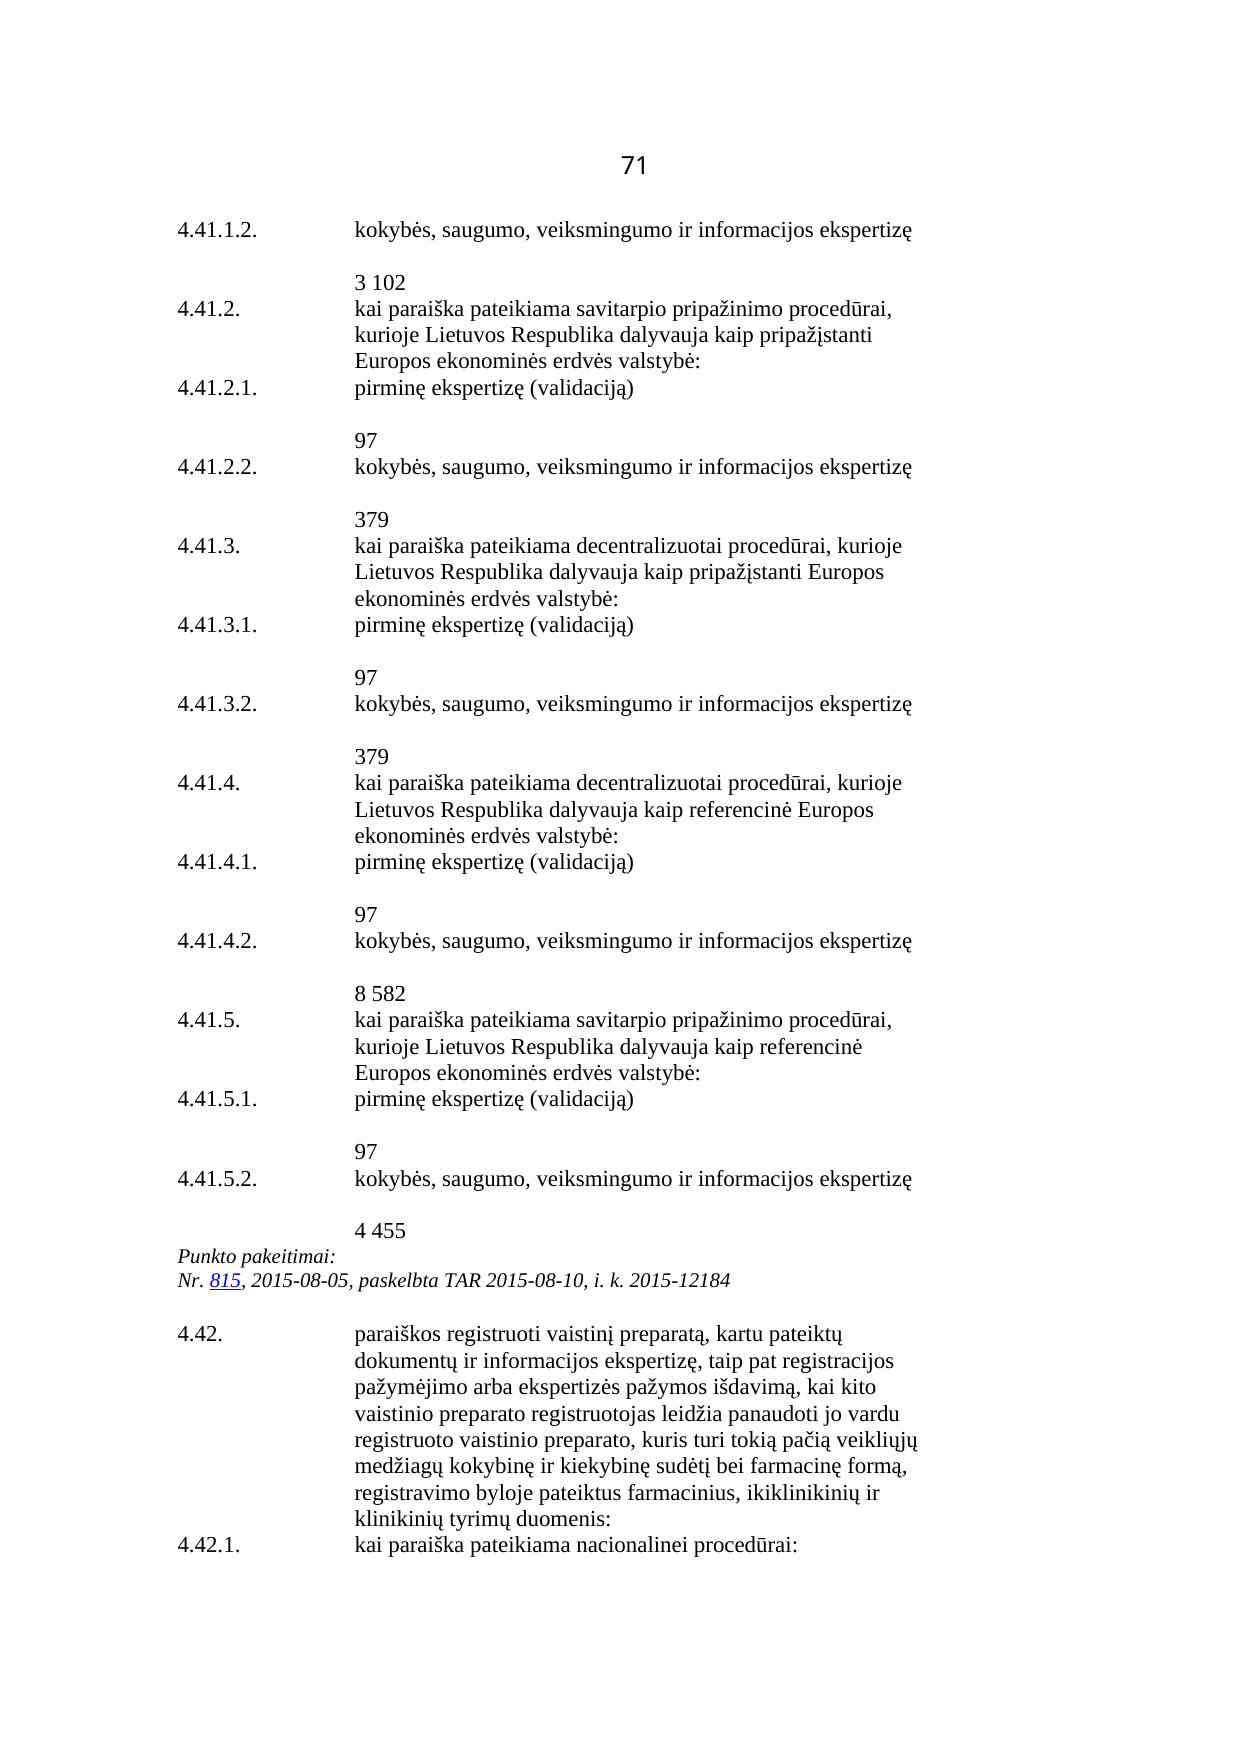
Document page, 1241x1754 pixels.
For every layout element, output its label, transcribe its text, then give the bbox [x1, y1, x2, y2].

text 4.41.4.2. kokybės, saugumo, veiksmingumo ir informacijos ekspertizę 8 582 [177, 927, 945, 1006]
text 4.42.1. kai paraiška pateikiama nacionalinei procedūrai: [177, 1531, 945, 1558]
text pažymėjimo arba ekspertizės pažymos išdavimą, kai kito [354, 1373, 945, 1399]
text 4.41.4.1. pirminę ekspertizę (validaciją) 97 [177, 848, 945, 927]
text kurioje Lietuvos Respublika dalyvauja kaip pripažįstanti [354, 321, 945, 348]
text registruoto vaistinio preparato, kuris turi tokią pačią veikliųjų [354, 1426, 945, 1452]
text ekonominės erdvės valstybė: [354, 585, 945, 611]
text 4.41.2.2. kokybės, saugumo, veiksmingumo ir informacijos ekspertizę 379 [177, 453, 945, 532]
text kurioje Lietuvos Respublika dalyvauja kaip referencinė [354, 1033, 945, 1059]
text ekonominės erdvės valstybė: [354, 822, 945, 848]
text 4.41.2.1. pirminę ekspertizę (validaciją) 97 [177, 374, 945, 453]
text vaistinio preparato registruotojas leidžia panaudoti jo vardu [354, 1399, 945, 1426]
text medžiagų kokybinę ir kiekybinę sudėtį bei farmacinę formą, [354, 1452, 945, 1479]
text 4.41.3.2. kokybės, saugumo, veiksmingumo ir informacijos ekspertizę 379 [177, 690, 945, 769]
text 4.41.5.2. kokybės, saugumo, veiksmingumo ir informacijos ekspertizę 4 455 [177, 1164, 945, 1244]
text dokumentų ir informacijos ekspertizę, taip pat registracijos [354, 1347, 945, 1373]
text klinikinių tyrimų duomenis: [354, 1505, 945, 1531]
text registravimo byloje pateiktus farmacinius, ikiklinikinių ir [354, 1479, 945, 1505]
text Europos ekonominės erdvės valstybė: [354, 348, 945, 374]
text 4.41.1.2. kokybės, saugumo, veiksmingumo ir informacijos ekspertizę 3 102 [177, 216, 945, 295]
text Lietuvos Respublika dalyvauja kaip referencinė Europos [354, 796, 945, 822]
text Europos ekonominės erdvės valstybė: [354, 1059, 945, 1086]
text Nr. 815, 2015-08-05, paskelbta TAR 2015-08-10, i. k. 2015-12184 [177, 1268, 1093, 1292]
text Punkto pakeitimai: [177, 1244, 1093, 1268]
text Lietuvos Respublika dalyvauja kaip pripažįstanti Europos [354, 558, 945, 585]
text 4.41.4. kai paraiška pateikiama decentralizuotai procedūrai, kurioje [177, 769, 945, 796]
text 4.41.3. kai paraiška pateikiama decentralizuotai procedūrai, kurioje [177, 532, 945, 558]
text 4.41.5. kai paraiška pateikiama savitarpio pripažinimo procedūrai, [177, 1006, 945, 1033]
text 4.42. paraiškos registruoti vaistinį preparatą, kartu pateiktų [177, 1321, 945, 1347]
text 4.41.2. kai paraiška pateikiama savitarpio pripažinimo procedūrai, [177, 295, 945, 321]
text 4.41.5.1. pirminę ekspertizę (validaciją) 97 [177, 1086, 945, 1164]
text 4.41.3.1. pirminę ekspertizę (validaciją) 97 [177, 611, 945, 690]
